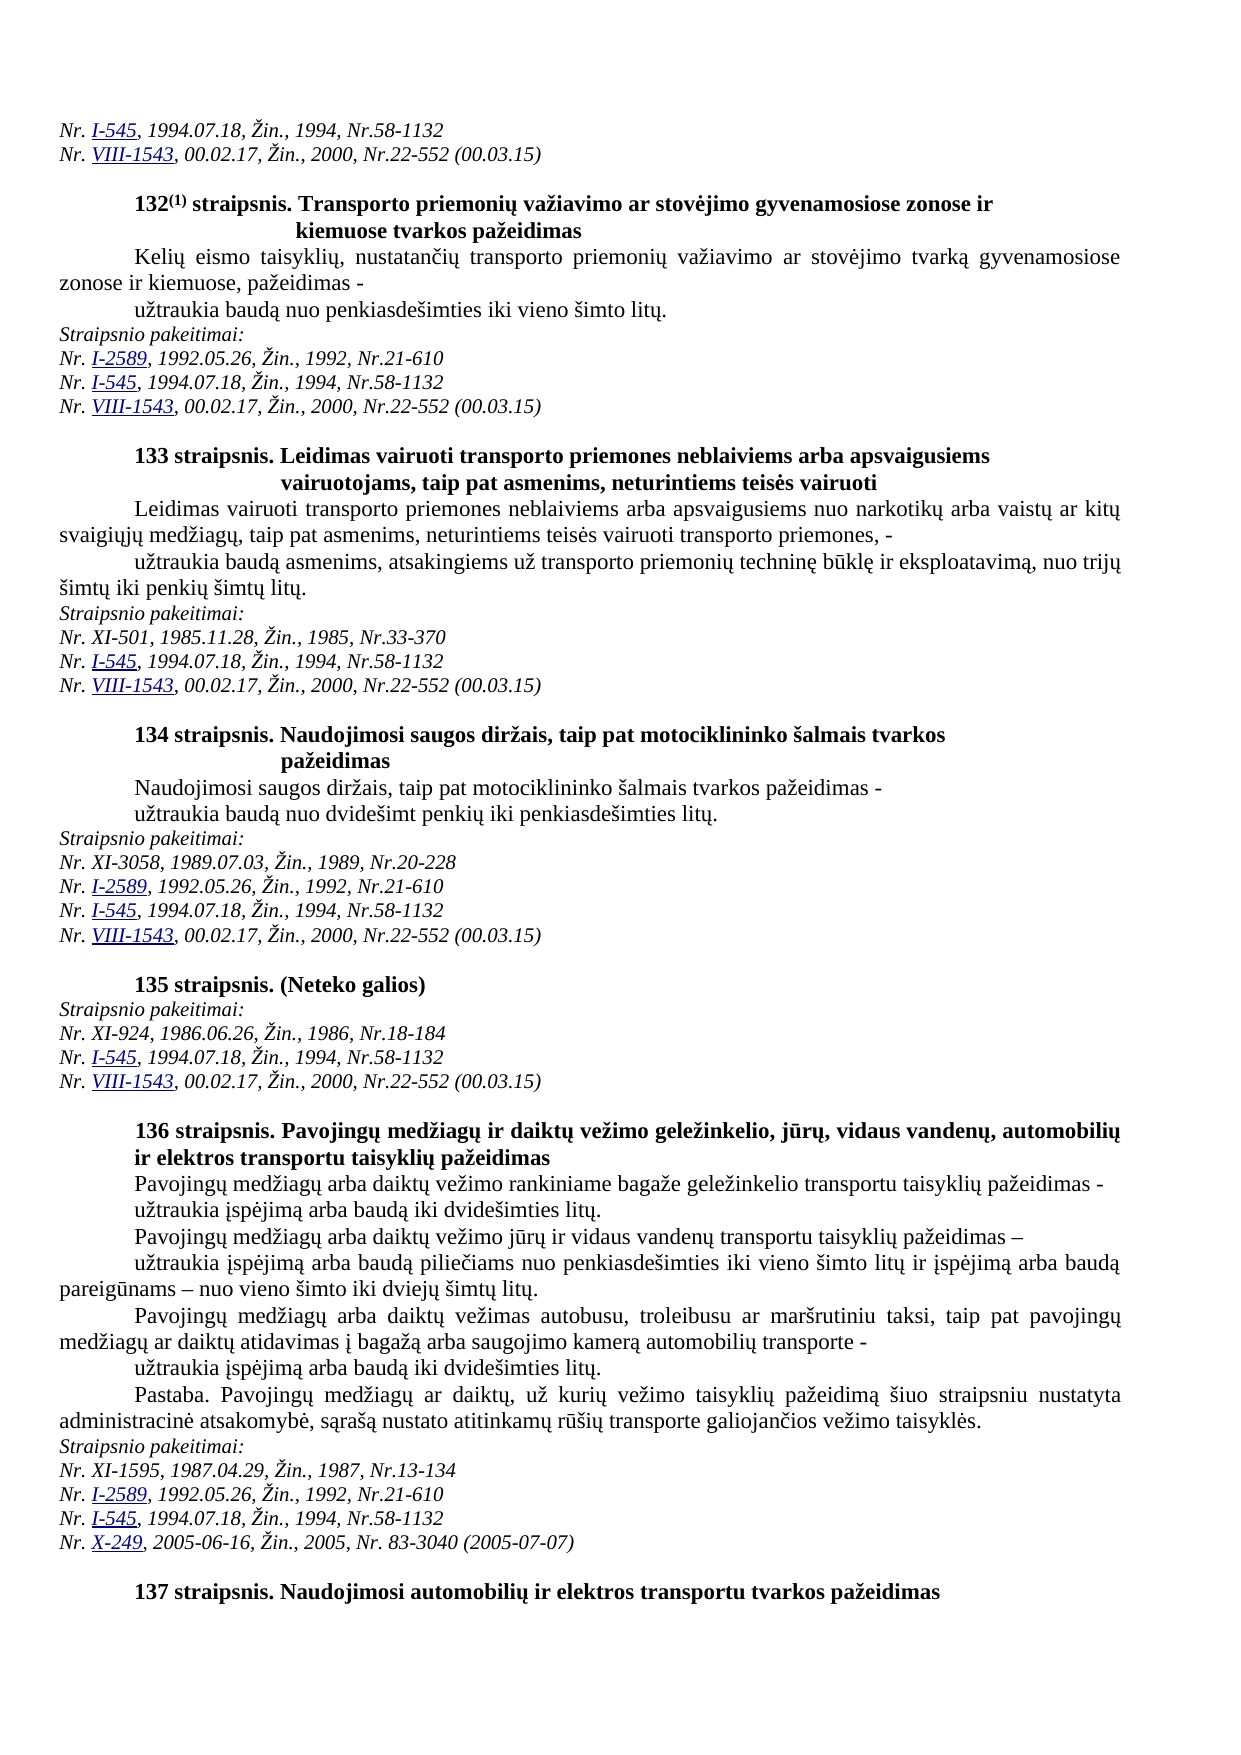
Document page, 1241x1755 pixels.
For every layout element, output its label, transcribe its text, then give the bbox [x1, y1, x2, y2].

text Nr. VIII-1543, 00.02.17, Žin., 2000, Nr.22-552 (00.03.15) [59, 394, 1122, 418]
text Pavojingų medžiagų arba daiktų vežimo jūrų ir vidaus vandenų transportu taisyklių pažeidimas – [59, 1223, 1122, 1249]
text pažeidimas [281, 747, 1122, 773]
text Nr. VIII-1543, 00.02.17, Žin., 2000, Nr.22-552 (00.03.15) [59, 673, 1122, 697]
text Pavojingų medžiagų arba daiktų vežimo rankiniame bagaže geležinkelio transportu taisyklių pažeidimas - [59, 1170, 1122, 1196]
text užtraukia įspėjimą arba baudą iki dvidešimties litų. [59, 1354, 1122, 1381]
text Nr. I-545, 1994.07.18, Žin., 1994, Nr.58-1132 [59, 118, 1122, 142]
text 134 straipsnis. Naudojimosi saugos diržais, taip pat motociklininko šalmais tvarkos [134, 721, 1122, 747]
text užtraukia baudą asmenims, atsakingiems už transporto priemonių techninę būklę ir eksploatavimą, nuo trijų šimtų iki penkių šimtų litų. [59, 548, 1122, 601]
text Nr. XI-501, 1985.11.28, Žin., 1985, Nr.33-370 [59, 624, 1122, 649]
text Nr. I-2589, 1992.05.26, Žin., 1992, Nr.21-610 [59, 874, 1122, 898]
text Straipsnio pakeitimai: [59, 997, 1122, 1021]
text Leidimas vairuoti transporto priemones neblaiviems arba apsvaigusiems nuo narkotikų arba vaistų ar kitų svaigiųjų medžiagų, taip pat asmenims, neturintiems teisės vairuoti transporto priemones, - [59, 495, 1122, 548]
text 135 straipsnis. (Neteko galios) [59, 971, 1122, 997]
text Nr. XI-3058, 1989.07.03, Žin., 1989, Nr.20-228 [59, 850, 1122, 874]
text 133 straipsnis. Leidimas vairuoti transporto priemones neblaiviems arba apsvaigusiems [134, 442, 1122, 469]
text Nr. I-545, 1994.07.18, Žin., 1994, Nr.58-1132 [59, 1045, 1122, 1069]
text Straipsnio pakeitimai: [59, 1433, 1122, 1458]
text Nr. XI-1595, 1987.04.29, Žin., 1987, Nr.13-134 [59, 1458, 1122, 1482]
text Nr. XI-924, 1986.06.26, Žin., 1986, Nr.18-184 [59, 1021, 1122, 1045]
text Nr. I-2589, 1992.05.26, Žin., 1992, Nr.21-610 [59, 346, 1122, 370]
text Nr. I-545, 1994.07.18, Žin., 1994, Nr.58-1132 [59, 370, 1122, 394]
text Pastaba. Pavojingų medžiagų ar daiktų, už kurių vežimo taisyklių pažeidimą šiuo straipsniu nustatyta administracinė atsakomybė, sąrašą nustato atitinkamų rūšių transporte galiojančios vežimo taisyklės. [59, 1381, 1122, 1433]
text užtraukia baudą nuo penkiasdešimties iki vieno šimto litų. [59, 296, 1122, 322]
text 136 straipsnis. Pavojingų medžiagų ir daiktų vežimo geležinkelio, jūrų, vidaus vandenų, automobilių ir elektros transportu taisyklių pažeidimas [134, 1117, 1122, 1170]
text Pavojingų medžiagų arba daiktų vežimas autobusu, troleibusu ar maršrutiniu taksi, taip pat pavojingų medžiagų ar daiktų atidavimas į bagažą arba saugojimo kamerą automobilių transporte - [59, 1302, 1122, 1354]
text Nr. I-2589, 1992.05.26, Žin., 1992, Nr.21-610 [59, 1482, 1122, 1506]
text Straipsnio pakeitimai: [59, 826, 1122, 850]
text Nr. I-545, 1994.07.18, Žin., 1994, Nr.58-1132 [59, 1506, 1122, 1530]
text 132(1) straipsnis. Transporto priemonių važiavimo ar stovėjimo gyvenamosiose zonose ir [134, 190, 1122, 217]
text Nr. I-545, 1994.07.18, Žin., 1994, Nr.58-1132 [59, 649, 1122, 673]
text Straipsnio pakeitimai: [59, 322, 1122, 346]
text Nr. VIII-1543, 00.02.17, Žin., 2000, Nr.22-552 (00.03.15) [59, 1069, 1122, 1093]
text Nr. X-249, 2005-06-16, Žin., 2005, Nr. 83-3040 (2005-07-07) [59, 1530, 1122, 1554]
text Straipsnio pakeitimai: [59, 601, 1122, 624]
text užtraukia baudą nuo dvidešimt penkių iki penkiasdešimties litų. [59, 800, 1122, 826]
text 137 straipsnis. Naudojimosi automobilių ir elektros transportu tvarkos pažeidimas [134, 1578, 1122, 1604]
text Nr. VIII-1543, 00.02.17, Žin., 2000, Nr.22-552 (00.03.15) [59, 142, 1122, 166]
text užtraukia įspėjimą arba baudą iki dvidešimties litų. [59, 1196, 1122, 1223]
text Nr. I-545, 1994.07.18, Žin., 1994, Nr.58-1132 [59, 898, 1122, 922]
text Nr. VIII-1543, 00.02.17, Žin., 2000, Nr.22-552 (00.03.15) [59, 922, 1122, 947]
text Naudojimosi saugos diržais, taip pat motociklininko šalmais tvarkos pažeidimas - [59, 773, 1122, 800]
text kiemuose tvarkos pažeidimas [295, 217, 1122, 243]
text vairuotojams, taip pat asmenims, neturintiems teisės vairuoti [281, 469, 1122, 495]
text Kelių eismo taisyklių, nustatančių transporto priemonių važiavimo ar stovėjimo tvarką gyvenamosiose zonose ir kiemuose, pažeidimas - [59, 243, 1122, 296]
text užtraukia įspėjimą arba baudą piliečiams nuo penkiasdešimties iki vieno šimto litų ir įspėjimą arba baudą pareigūnams – nuo vieno šimto iki dviejų šimtų litų. [59, 1249, 1122, 1302]
